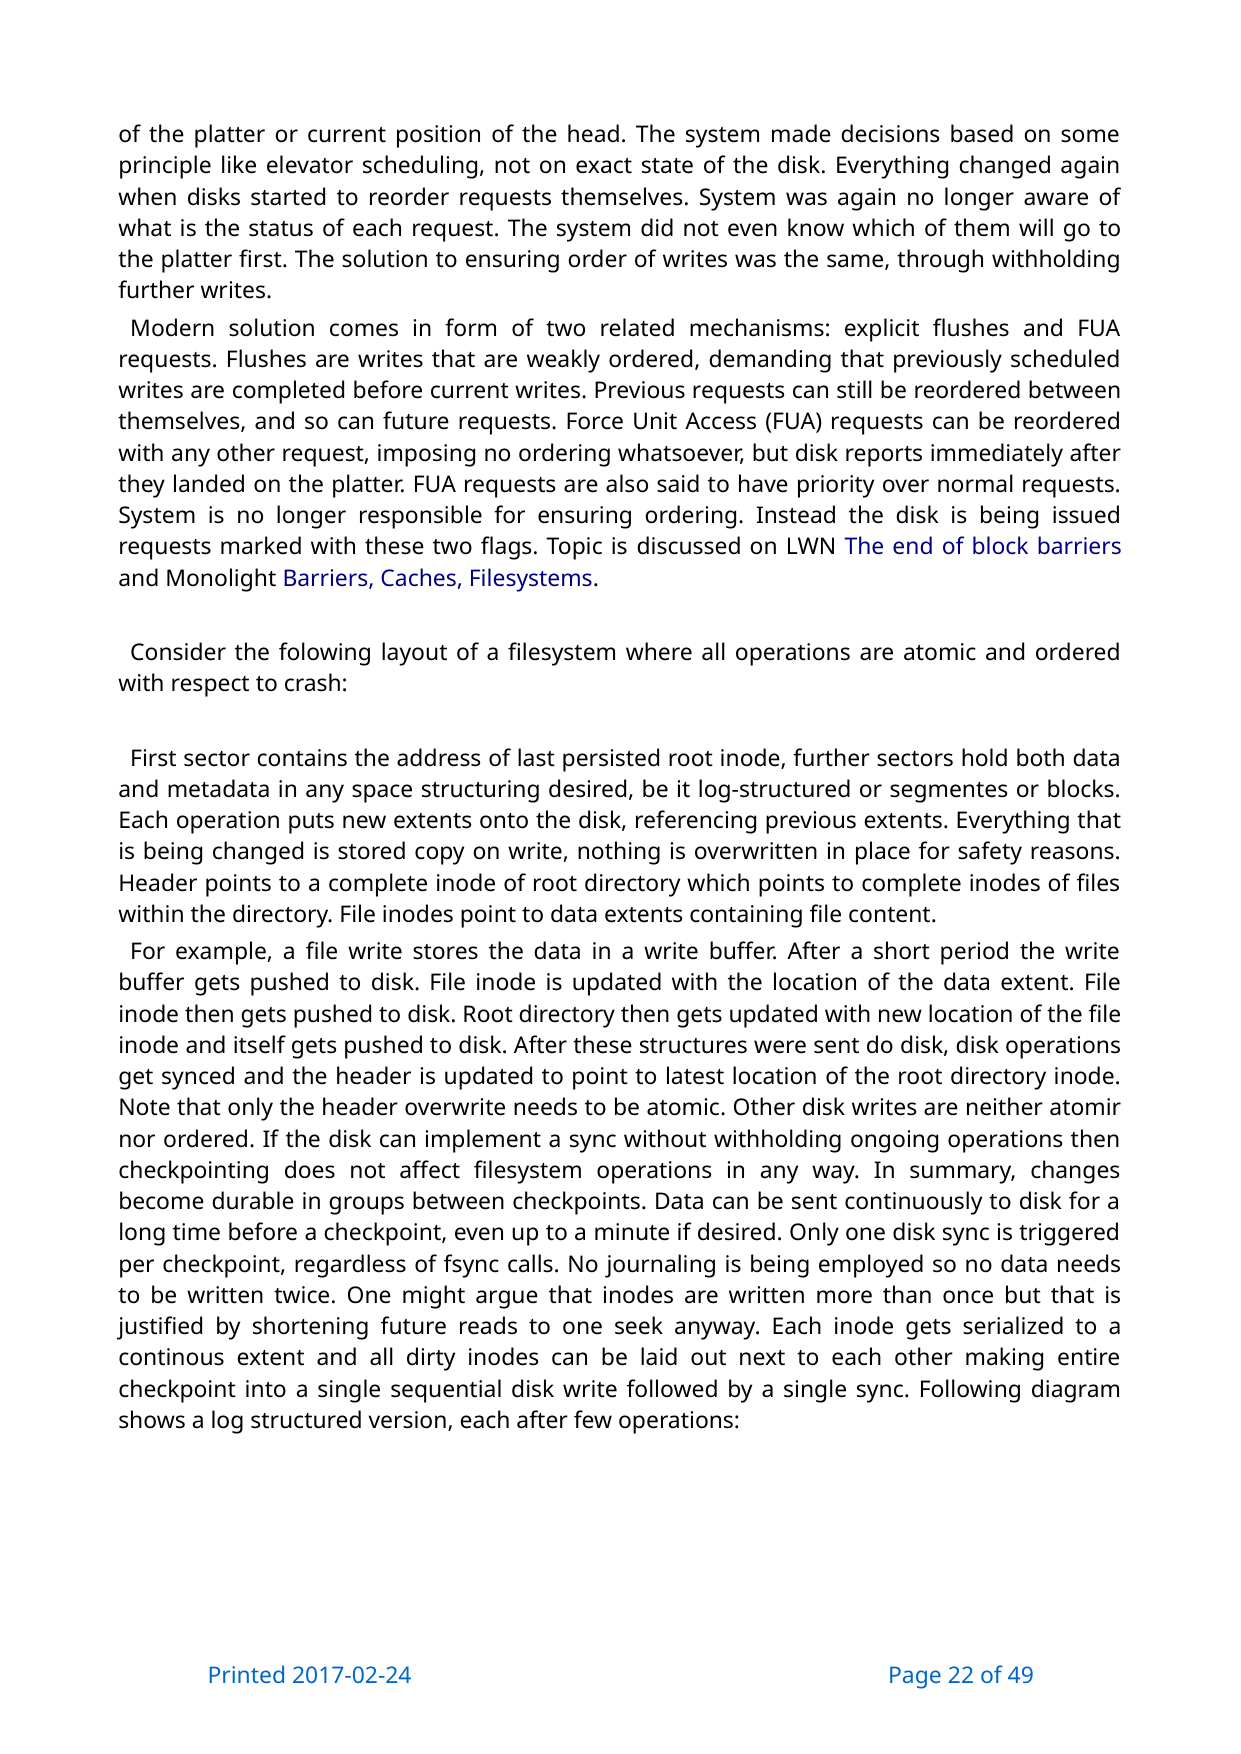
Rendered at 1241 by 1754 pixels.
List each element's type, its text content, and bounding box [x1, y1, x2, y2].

text of the platter or current position of the head. The system made decisions based on some principle like elevator scheduling, not on exact state of the disk. Everything changed again when disks started to reorder requests themselves. System was again no longer aware of what is the status of each request. The system did not even know which of them will go to the platter first. The solution to ensuring order of writes was the same, through withholding further writes. [118, 118, 1122, 306]
text Modern solution comes in form of two related mechanisms: explicit flushes and FUA requests. Flushes are writes that are weakly ordered, demanding that previously scheduled writes are completed before current writes. Previous requests can still be reordered between themselves, and so can future requests. Force Unit Access (FUA) requests can be reordered with any other request, imposing no ordering whatsoever, but disk reports immediately after they landed on the platter. FUA requests are also said to have priority over normal requests. System is no longer responsible for ensuring ordering. Instead the disk is being issued requests marked with these two flags. Topic is discussed on LWN The end of block barriers and Monolight Barriers, Caches, Filesystems. [118, 312, 1122, 593]
text Consider the folowing layout of a filesystem where all operations are atomic and ordered with respect to crash: [118, 636, 1122, 698]
text For example, a file write stores the data in a write buffer. After a short period the write buffer gets pushed to disk. File inode is updated with the location of the data extent. File inode then gets pushed to disk. Root directory then gets updated with new location of the file inode and itself gets pushed to disk. After these structures were sent do disk, disk operations get synced and the header is updated to point to latest location of the root directory inode. Note that only the header overwrite needs to be atomic. Other disk writes are neither atomir nor ordered. If the disk can implement a sync without withholding ongoing operations then checkpointing does not affect filesystem operations in any way. In summary, changes become durable in groups between checkpoints. Data can be sent continuously to disk for a long time before a checkpoint, even up to a minute if desired. Only one disk sync is triggered per checkpoint, regardless of fsync calls. No journaling is being employed so no data needs to be written twice. One might argue that inodes are written more than once but that is justified by shortening future reads to one seek anyway. Each inode gets serialized to a continous extent and all dirty inodes can be laid out next to each other making entire checkpoint into a single sequential disk write followed by a single sync. Following diagram shows a log structured version, each after few operations: [118, 935, 1122, 1435]
text First sector contains the address of last persisted root inode, further sectors hold both data and metadata in any space structuring desired, be it log-structured or segmentes or blocks. Each operation puts new extents onto the disk, referencing previous extents. Everything that is being changed is stored copy on write, nothing is overwritten in place for safety reasons. Header points to a complete inode of root directory which points to complete inodes of files within the directory. File inodes point to data extents containing file content. [118, 742, 1122, 929]
